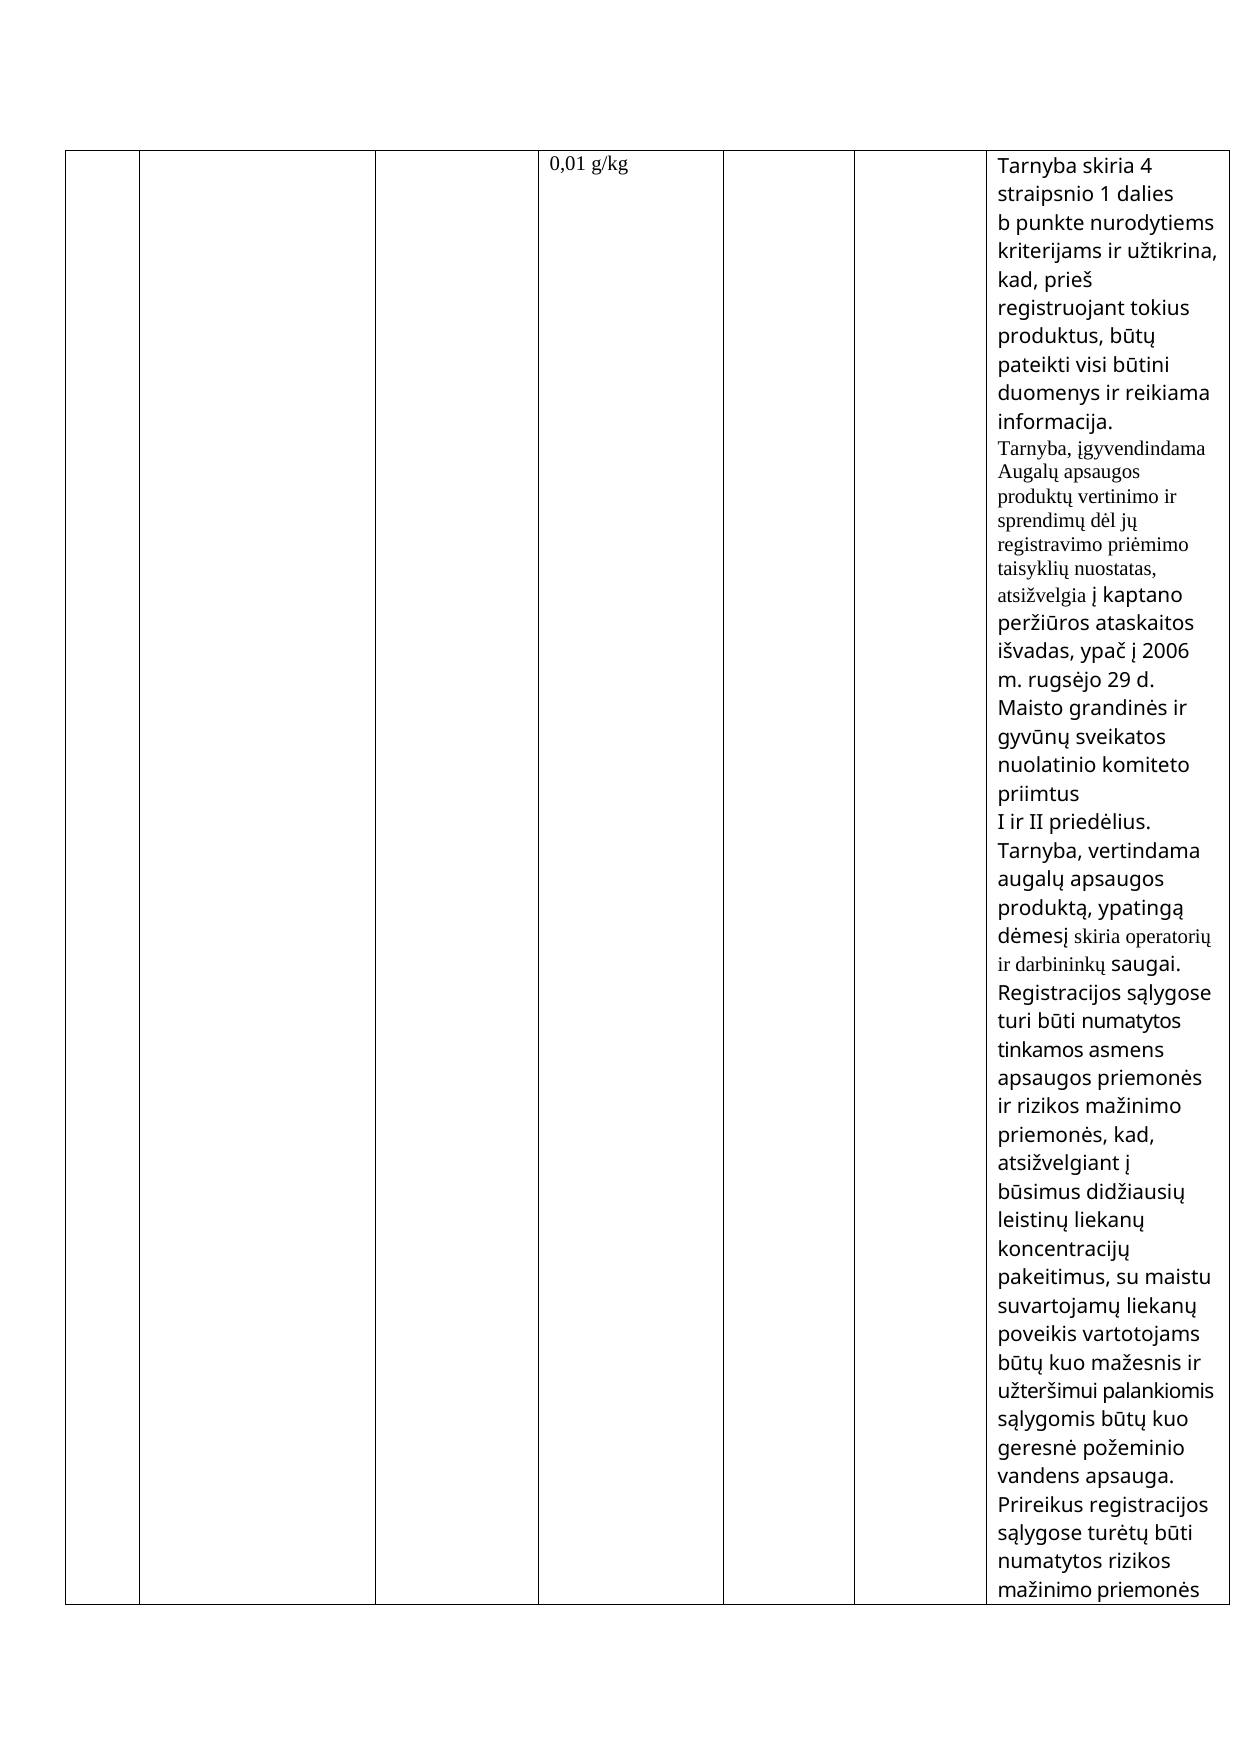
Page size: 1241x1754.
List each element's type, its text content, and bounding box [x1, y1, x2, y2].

table_cell [66, 151, 139, 1603]
table_cell Tarnyba skiria 4 straipsnio 1 dalies b punkte nurodytiems kriterijams ir užtikrina, kad, prieš registruojant tokius produktus, būtų pateikti visi būtini duomenys ir reikiama informacija. Tarnyba, įgyvendindama Augalų apsaugos produktų vertinimo ir sprendimų dėl jų registravimo priėmimo taisyklių nuostatas, atsižvelgia į kaptano peržiūros ataskaitos išvadas, ypač į 2006 m. rugsėjo 29 d. Maisto grandinės ir gyvūnų sveikatos nuolatinio komiteto priimtus I ir II priedėlius. Tarnyba, vertindama augalų apsaugos produktą, ypatingą dėmesį skiria operatorių ir darbininkų saugai. Registracijos sąlygose turi būti numatytos tinkamos asmens apsaugos priemonės ir rizikos mažinimo priemonės, kad, atsižvelgiant į būsimus didžiausių leistinų liekanų koncentracijų pakeitimus, su maistu suvartojamų liekanų poveikis vartoto­jams būtų kuo mažesnis ir užteršimui palankiomis sąlygomis būtų kuo geres­nė požeminio vandens apsauga. Prireikus registracijos sąlygose turėtų būti numatytos rizikos maži­nimo priemonės [987, 151, 1229, 1603]
table_cell [724, 151, 854, 1603]
table_cell [855, 151, 986, 1603]
table_cell [376, 151, 538, 1603]
table_cell 0,01 g/kg [539, 151, 723, 1603]
table_cell [140, 151, 375, 1603]
